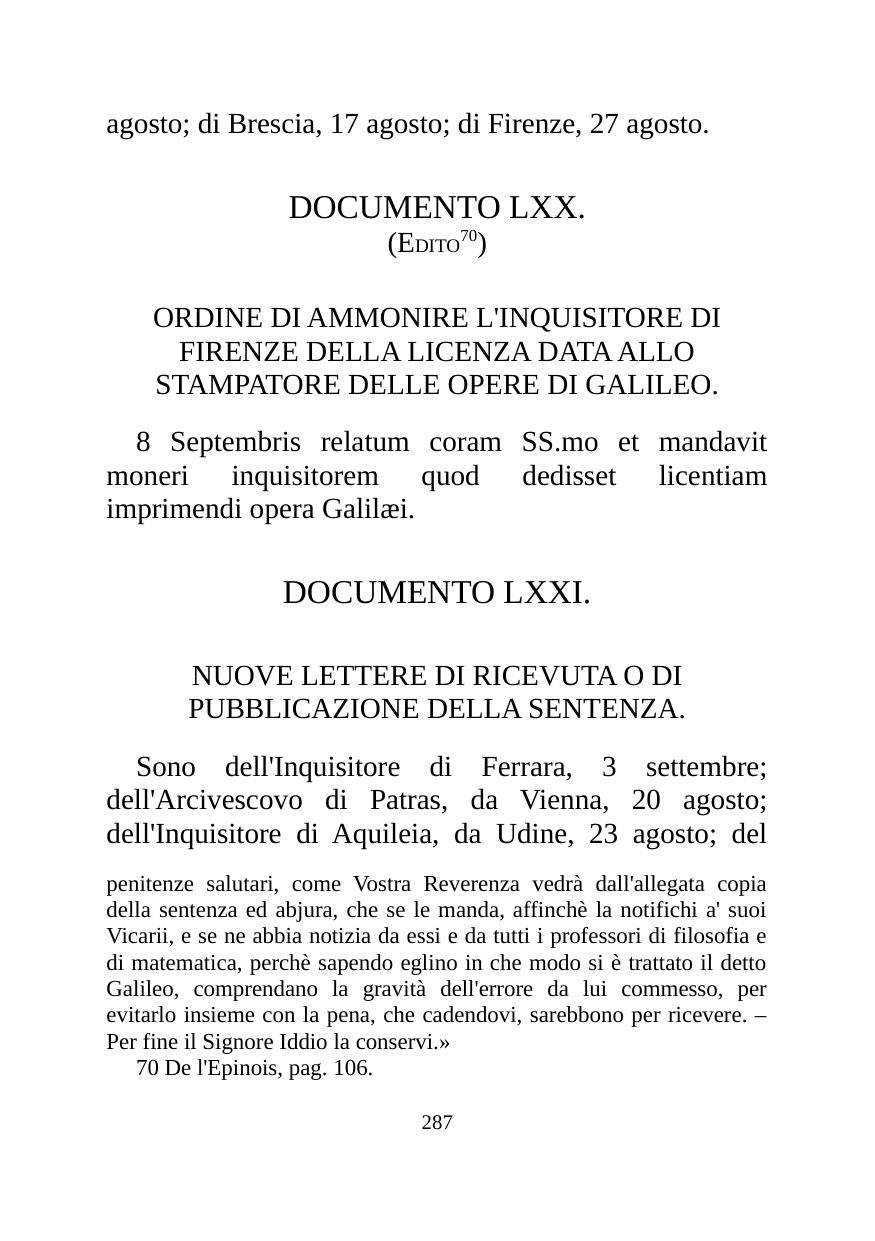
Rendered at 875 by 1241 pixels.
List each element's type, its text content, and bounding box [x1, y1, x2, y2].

text penitenze salutari, come Vostra Reverenza vedrà dall'allegata copia della sentenza ed abjura, che se le manda, affinchè la notifichi a' suoi Vicarii, e se ne abbia notizia da essi e da tutti i professori di filosofia e di matematica, perchè sapendo eglino in che modo si è trattato il detto Galileo, comprendano la gravità dell'errore da lui commesso, per evitarlo insieme con la pena, che cadendovi, sarebbono per ricevere. – Per fine il Signore Iddio la conservi.» [106, 869, 768, 1054]
text De l'Epinois, pag. 106. [106, 1054, 768, 1080]
subtitle ORDINE DI AMMONIRE L'INQUISITORE DI FIRENZE DELLA LICENZA DATA ALLO STAMPATORE DELLE OPERE DI GALILEO. [106, 300, 768, 401]
subtitle DOCUMENTO LXXI. [106, 572, 768, 611]
text Sono dell'Inquisitore di Ferrara, 3 settembre; dell'Arcivescovo di Patras, da Vienna, 20 agosto; dell'Inquisitore di Aquileia, da Udine, 23 agosto; del [106, 749, 768, 849]
text (Edito) [106, 225, 768, 259]
text agosto; di Brescia, 17 agosto; di Firenze, 27 agosto. [106, 106, 768, 140]
text 8 Septembris relatum coram SS.mo et mandavit moneri inquisitorem quod dedisset licentiam imprimendi opera Galilæi. [106, 424, 768, 525]
subtitle DOCUMENTO LXX. [106, 187, 768, 225]
subtitle NUOVE LETTERE DI RICEVUTA O DI PUBBLICAZIONE DELLA SENTENZA. [106, 658, 768, 725]
